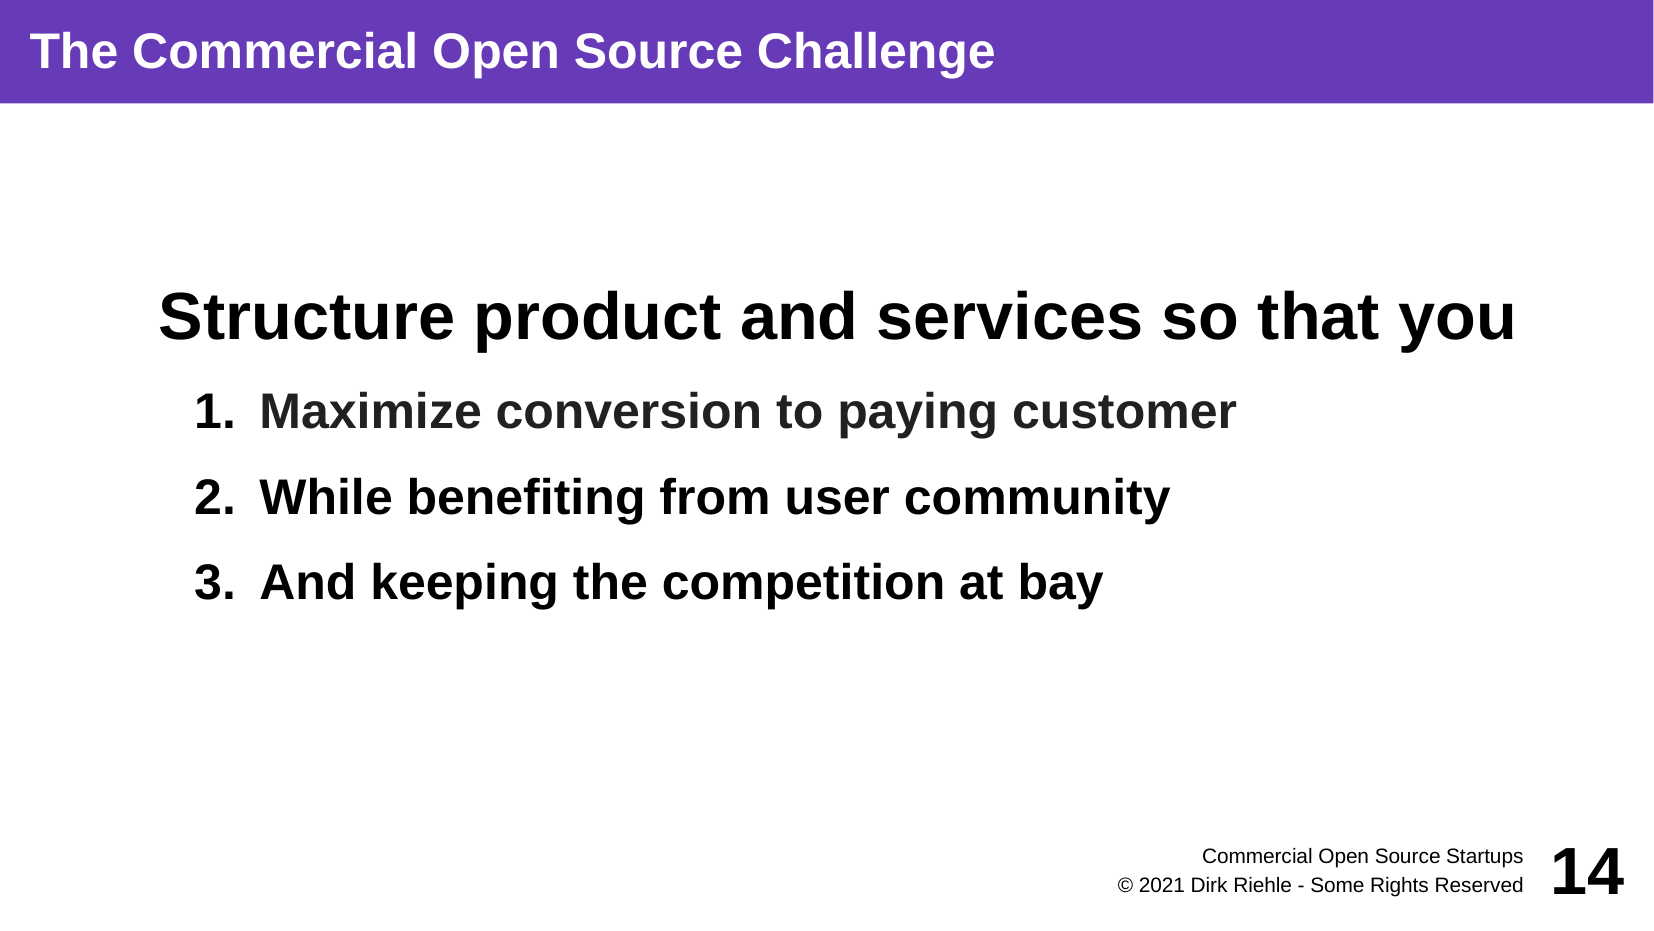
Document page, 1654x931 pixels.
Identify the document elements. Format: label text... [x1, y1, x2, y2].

title The Commercial Open Source Challenge [0, 0, 1654, 104]
subtitle Structure product and services so that you Maximize conversion to paying customer While benefiting from user community And keeping the competition at bay [29, 132, 1625, 813]
